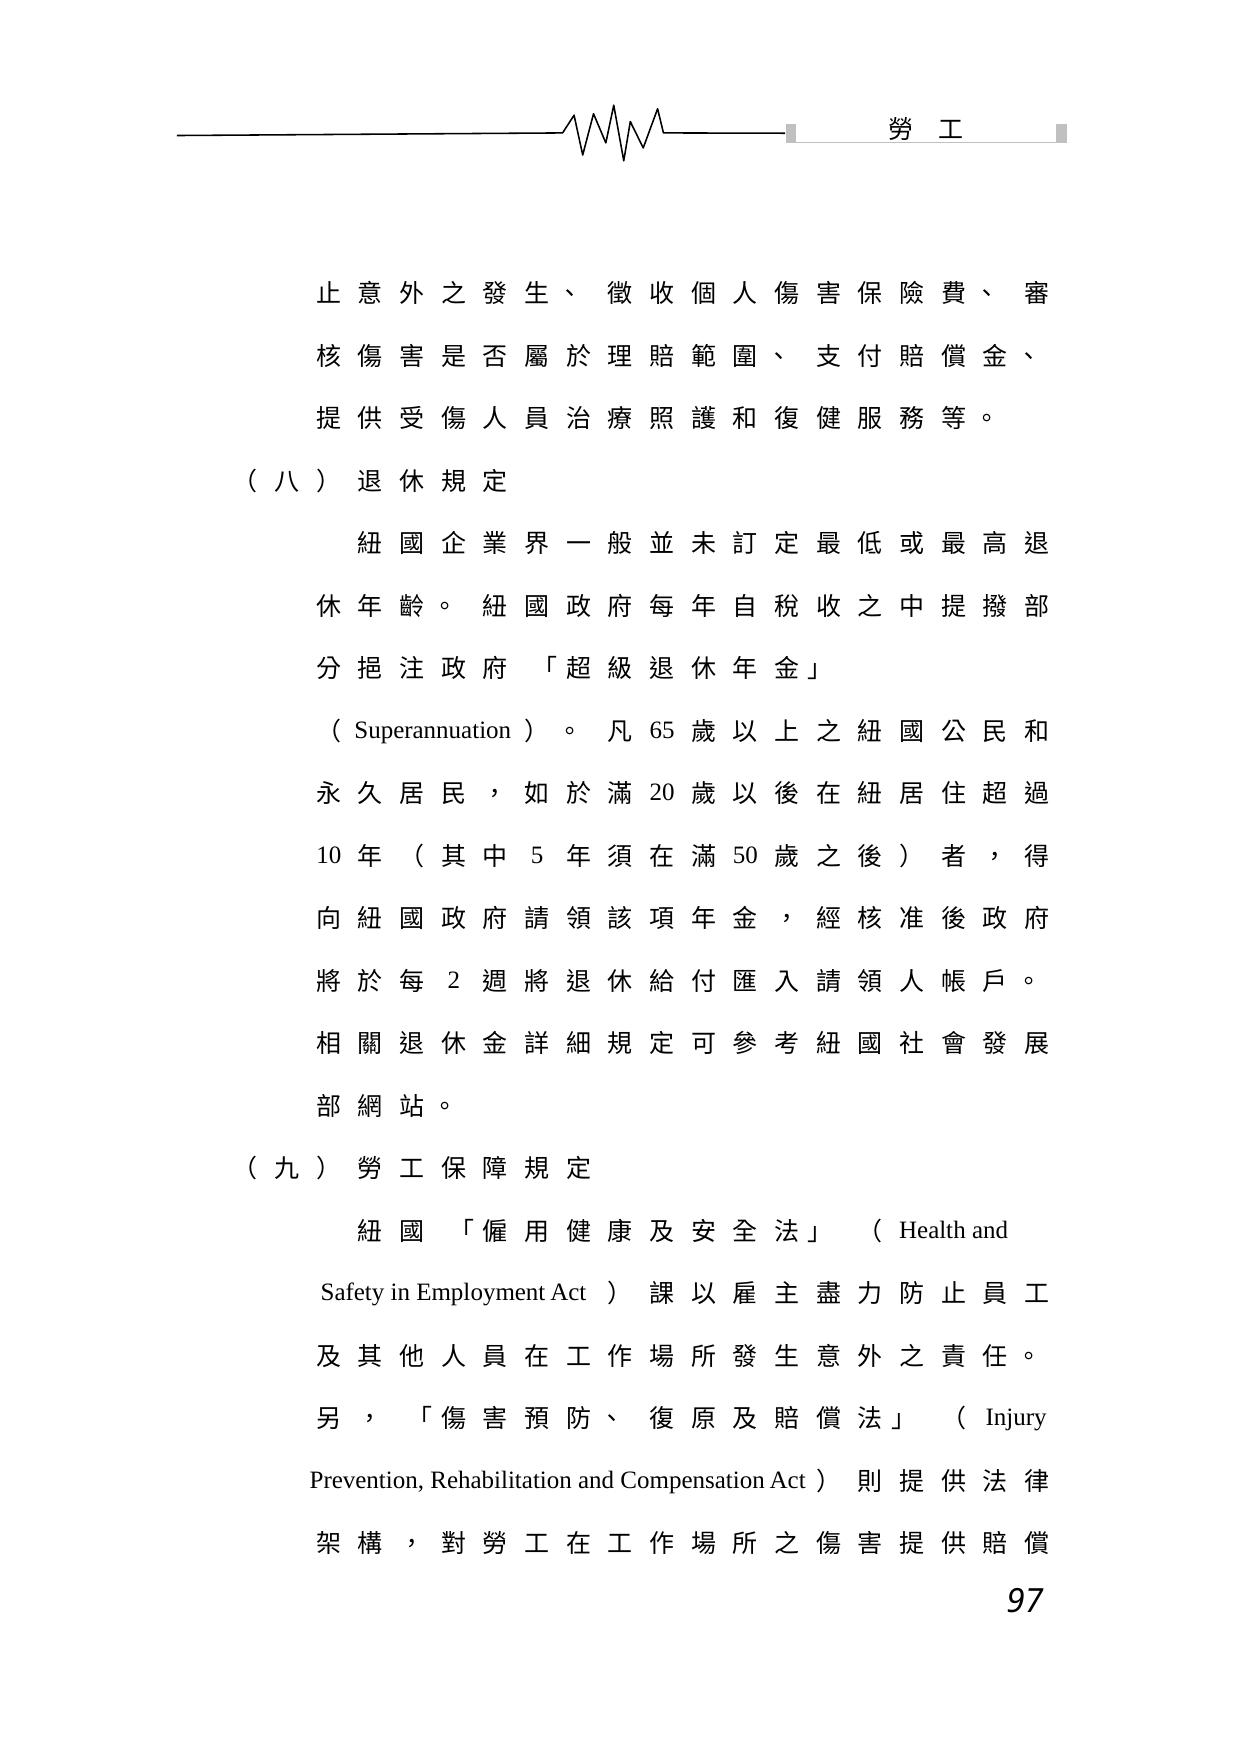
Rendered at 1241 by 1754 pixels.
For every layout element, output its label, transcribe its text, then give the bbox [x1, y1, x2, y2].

text （八）退休規定 [207, 438, 1058, 500]
text 紐國「僱用健康及安全法」（Health and Safety in Employment Act）課以雇主盡力防止員工及其他人員在工作場所發生意外之責任。另，「傷害預防、復原及賠償法」（Injury Prevention, Rehabilitation and Compensation Act）則提供法律架構，對勞工在工作場所之傷害提供賠償 [281, 1188, 1058, 1563]
text 紐國企業界一般並未訂定最低或最高退休年齡。紐國政府每年自稅收之中提撥部分挹注政府「超級退休年金」（Superannuation）。凡65歲以上之紐國公民和永久居民，如於滿20歲以後在紐居住超過10年（其中5年須在滿50歲之後）者，得向紐國政府請領該項年金，經核准後政府將於每2週將退休給付匯入請領人帳戶。相關退休金詳細規定可參考紐國社會發展部網站。 [281, 500, 1058, 1125]
text （九）勞工保障規定 [207, 1125, 1058, 1188]
text 止意外之發生、徵收個人傷害保險費、審核傷害是否屬於理賠範圍、支付賠償金、提供受傷人員治療照護和復健服務等。 [281, 250, 1058, 438]
